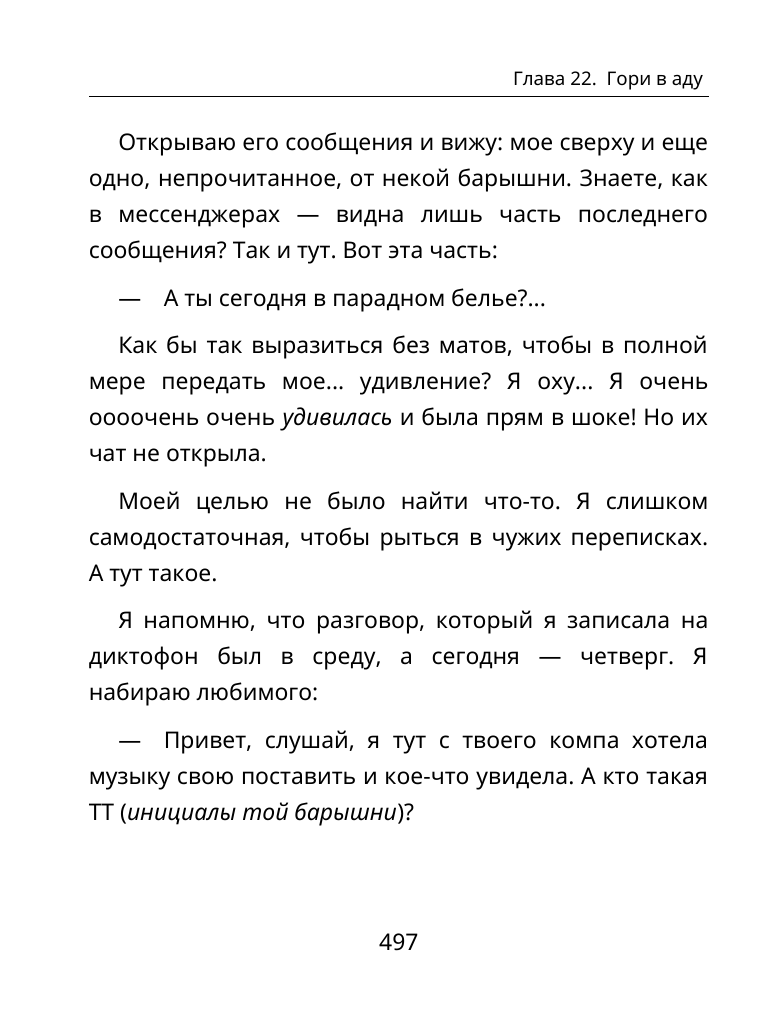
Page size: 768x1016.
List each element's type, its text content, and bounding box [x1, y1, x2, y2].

list А ты сегодня в парадном белье?... [88, 282, 709, 313]
text Как бы так выразиться без матов, чтобы в полной мере передать мое... удивление? Я оху... Я очень оооочень очень удивилась и была прям в шоке! Но их чат не открыла. [88, 329, 709, 468]
text Я напомню, что разговор, который я записала на диктофон был в среду, а сегодня — четверг. Я набираю любимого: [88, 604, 709, 707]
text Моей целью не было найти что-то. Я слишком самодостаточная, чтобы рыться в чужих переписках. А тут такое. [88, 485, 709, 588]
text Открываю его сообщения и вижу: мое сверху и еще одно, непрочитанное, от некой барышни. Знаете, как в мессенджерах — видна лишь часть последнего сообщения? Так и тут. Вот эта часть: [88, 126, 709, 265]
list Привет, слушай, я тут с твоего компа хотела музыку свою поставить и кое-что увидела. А кто такая ТТ (инициалы той барышни)? [88, 724, 709, 827]
